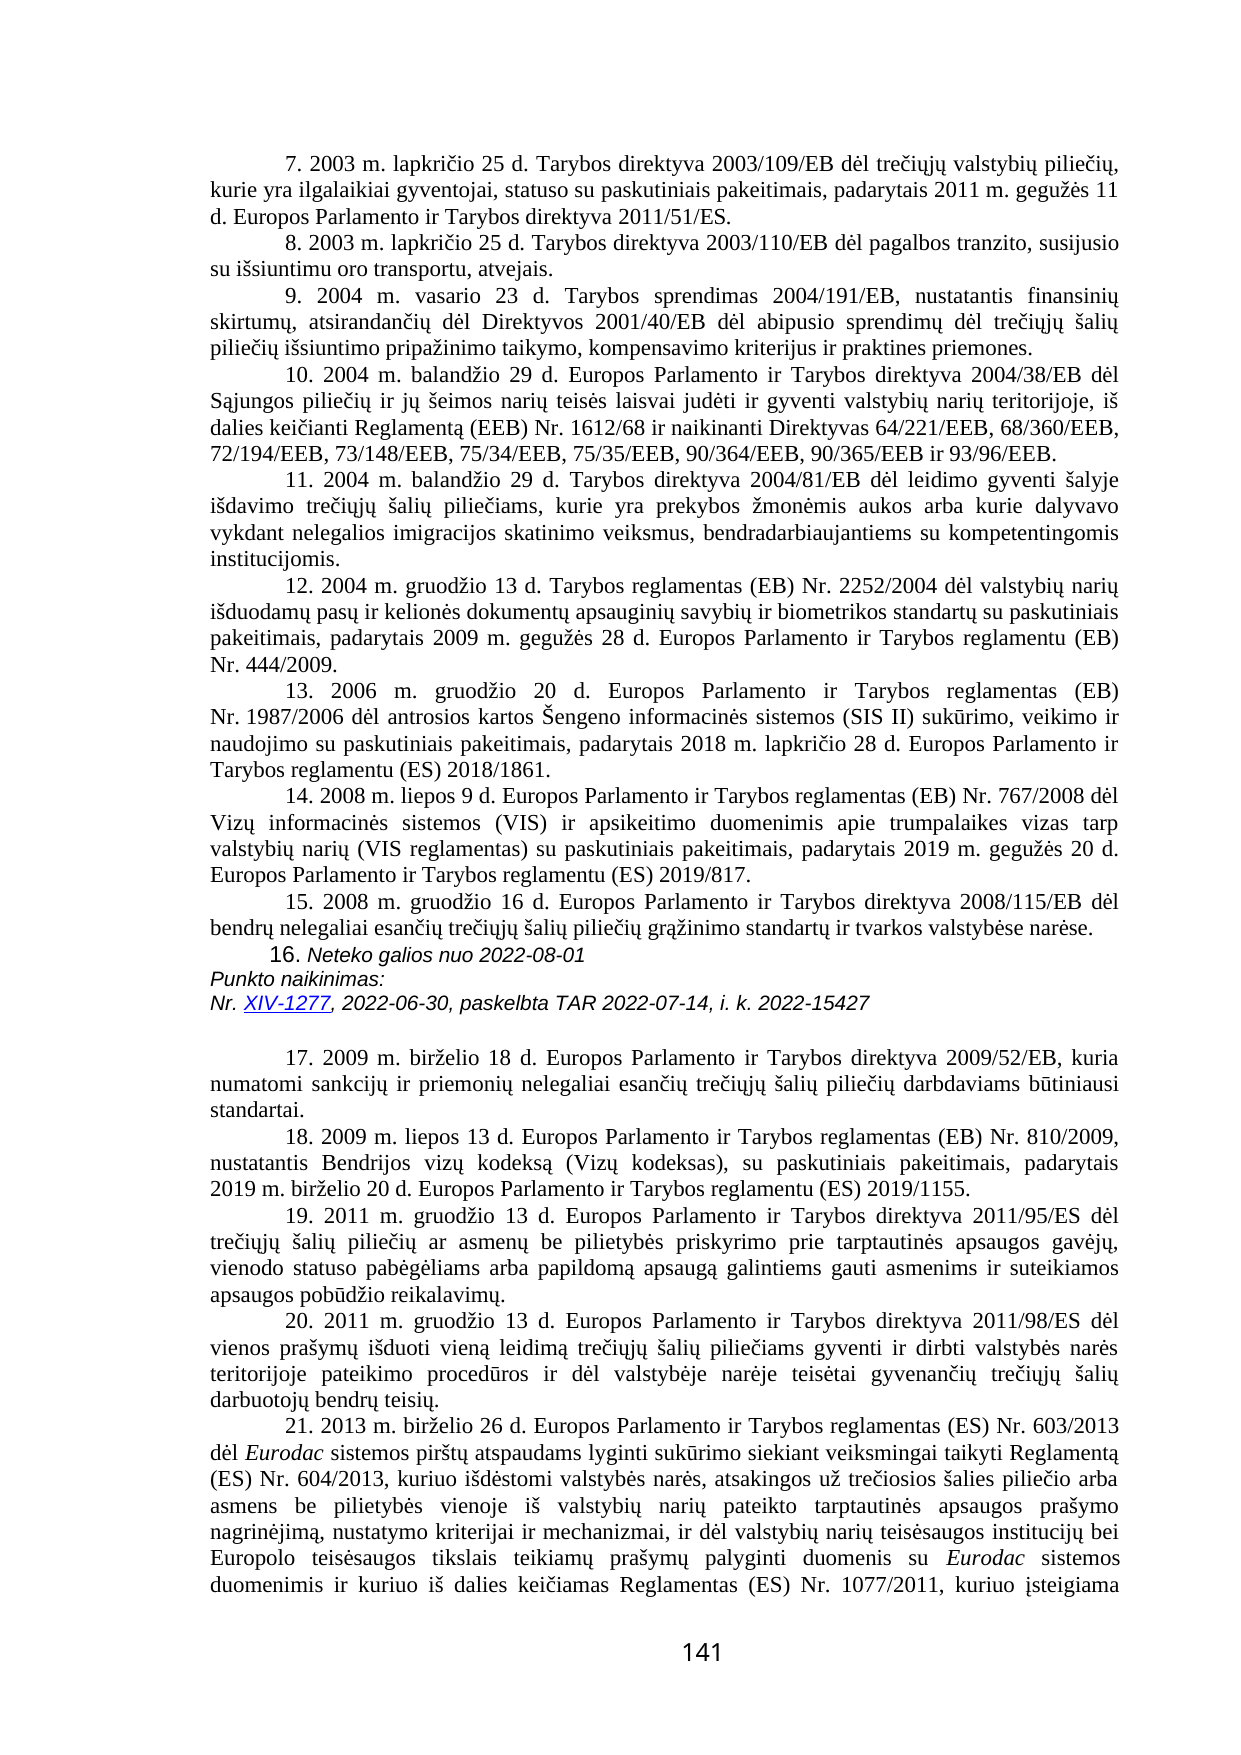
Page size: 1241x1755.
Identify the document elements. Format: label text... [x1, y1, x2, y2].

text 16. Neteko galios nuo 2022-08-01 [210, 941, 1120, 967]
text Nr. XIV-1277, 2022-06-30, paskelbta TAR 2022-07-14, i. k. 2022-15427 [210, 991, 1120, 1015]
text 10. 2004 m. balandžio 29 d. Europos Parlamento ir Tarybos direktyva 2004/38/EB dėl Sąjungos piliečių ir jų šeimos narių teisės laisvai judėti ir gyventi valstybių narių teritorijoje, iš dalies keičianti Reglamentą (EEB) Nr. 1612/68 ir naikinanti Direktyvas 64/221/EEB, 68/360/EEB, 72/194/EEB, 73/148/EEB, 75/34/EEB, 75/35/EEB, 90/364/EEB, 90/365/EEB ir 93/96/EEB. [210, 361, 1120, 466]
text 18. 2009 m. liepos 13 d. Europos Parlamento ir Tarybos reglamentas (EB) Nr. 810/2009, nustatantis Bendrijos vizų kodeksą (Vizų kodeksas), su paskutiniais pakeitimais, padarytais 2019 m. birželio 20 d. Europos Parlamento ir Tarybos reglamentu (ES) 2019/1155. [210, 1123, 1120, 1202]
text Punkto naikinimas: [210, 967, 1120, 991]
text 12. 2004 m. gruodžio 13 d. Tarybos reglamentas (EB) Nr. 2252/2004 dėl valstybių narių išduodamų pasų ir kelionės dokumentų apsauginių savybių ir biometrikos standartų su paskutiniais pakeitimais, padarytais 2009 m. gegužės 28 d. Europos Parlamento ir Tarybos reglamentu (EB) Nr. 444/2009. [210, 572, 1120, 677]
text 14. 2008 m. liepos 9 d. Europos Parlamento ir Tarybos reglamentas (EB) Nr. 767/2008 dėl Vizų informacinės sistemos (VIS) ir apsikeitimo duomenimis apie trumpalaikes vizas tarp valstybių narių (VIS reglamentas) su paskutiniais pakeitimais, padarytais 2019 m. gegužės 20 d. Europos Parlamento ir Tarybos reglamentu (ES) 2019/817. [210, 782, 1120, 888]
text 20. 2011 m. gruodžio 13 d. Europos Parlamento ir Tarybos direktyva 2011/98/ES dėl vienos prašymų išduoti vieną leidimą trečiųjų šalių piliečiams gyventi ir dirbti valstybės narės teritorijoje pateikimo procedūros ir dėl valstybėje narėje teisėtai gyvenančių trečiųjų šalių darbuotojų bendrų teisių. [210, 1307, 1120, 1413]
text 9. 2004 m. vasario 23 d. Tarybos sprendimas 2004/191/EB, nustatantis finansinių skirtumų, atsirandančių dėl Direktyvos 2001/40/EB dėl abipusio sprendimų dėl trečiųjų šalių piliečių išsiuntimo pripažinimo taikymo, kompensavimo kriterijus ir praktines priemones. [210, 282, 1120, 361]
text 13. 2006 m. gruodžio 20 d. Europos Parlamento ir Tarybos reglamentas (EB) Nr. 1987/2006 dėl antrosios kartos Šengeno informacinės sistemos (SIS II) sukūrimo, veikimo ir naudojimo su paskutiniais pakeitimais, padarytais 2018 m. lapkričio 28 d. Europos Parlamento ir Tarybos reglamentu (ES) 2018/1861. [210, 677, 1120, 782]
text 21. 2013 m. birželio 26 d. Europos Parlamento ir Tarybos reglamentas (ES) Nr. 603/2013 dėl Eurodac sistemos pirštų atspaudams lyginti sukūrimo siekiant veiksmingai taikyti Reglamentą (ES) Nr. 604/2013, kuriuo išdėstomi valstybės narės, atsakingos už trečiosios šalies piliečio arba asmens be pilietybės vienoje iš valstybių narių pateikto tarptautinės apsaugos prašymo nagrinėjimą, nustatymo kriterijai ir mechanizmai, ir dėl valstybių narių teisėsaugos institucijų bei Europolo teisėsaugos tikslais teikiamų prašymų palyginti duomenis su Eurodac sistemos duomenimis ir kuriuo iš dalies keičiamas Reglamentas (ES) Nr. 1077/2011, kuriuo įsteigiama [210, 1413, 1120, 1597]
text 11. 2004 m. balandžio 29 d. Tarybos direktyva 2004/81/EB dėl leidimo gyventi šalyje išdavimo trečiųjų šalių piliečiams, kurie yra prekybos žmonėmis aukos arba kurie dalyvavo vykdant nelegalios imigracijos skatinimo veiksmus, bendradarbiaujantiems su kompetentingomis institucijomis. [210, 466, 1120, 572]
text 17. 2009 m. birželio 18 d. Europos Parlamento ir Tarybos direktyva 2009/52/EB, kuria numatomi sankcijų ir priemonių nelegaliai esančių trečiųjų šalių piliečių darbdaviams būtiniausi standartai. [210, 1044, 1120, 1123]
text 19. 2011 m. gruodžio 13 d. Europos Parlamento ir Tarybos direktyva 2011/95/ES dėl trečiųjų šalių piliečių ar asmenų be pilietybės priskyrimo prie tarptautinės apsaugos gavėjų, vienodo statuso pabėgėliams arba papildomą apsaugą galintiems gauti asmenims ir suteikiamos apsaugos pobūdžio reikalavimų. [210, 1202, 1120, 1307]
text 8. 2003 m. lapkričio 25 d. Tarybos direktyva 2003/110/EB dėl pagalbos tranzito, susijusio su išsiuntimu oro transportu, atvejais. [210, 229, 1120, 282]
text 15. 2008 m. gruodžio 16 d. Europos Parlamento ir Tarybos direktyva 2008/115/EB dėl bendrų nelegaliai esančių trečiųjų šalių piliečių grąžinimo standartų ir tvarkos valstybėse narėse. [210, 888, 1120, 941]
text 7. 2003 m. lapkričio 25 d. Tarybos direktyva 2003/109/EB dėl trečiųjų valstybių piliečių, kurie yra ilgalaikiai gyventojai, statuso su paskutiniais pakeitimais, padarytais 2011 m. gegužės 11 d. Europos Parlamento ir Tarybos direktyva 2011/51/ES. [210, 150, 1120, 229]
